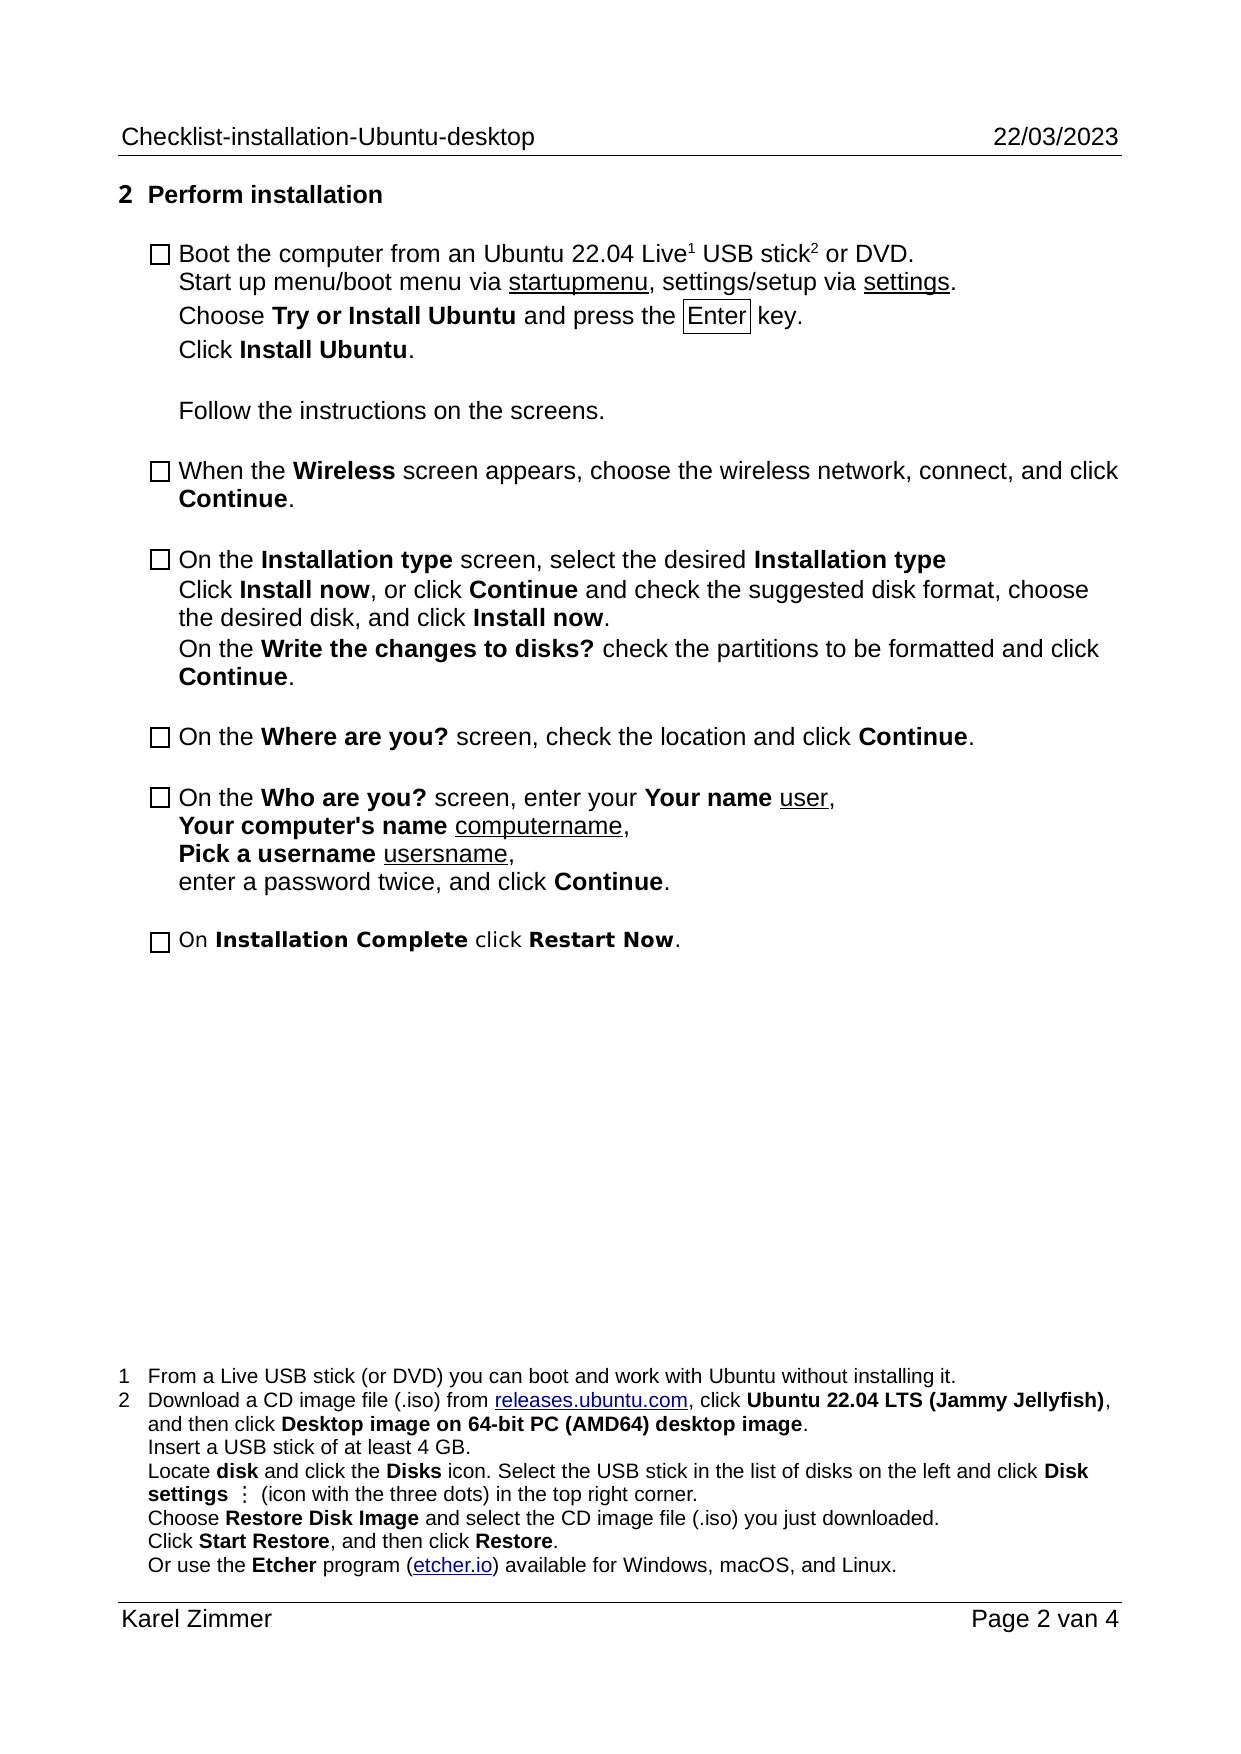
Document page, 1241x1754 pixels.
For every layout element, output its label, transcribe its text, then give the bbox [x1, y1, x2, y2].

table_cell [141, 395, 177, 426]
list Perform installation [118, 177, 1122, 211]
table_cell Click Install Ubuntu. [177, 335, 1121, 365]
table_cell [141, 692, 177, 722]
table_cell [141, 722, 177, 752]
table_cell Choose Try or Install Ubuntu and press the Enter key. [177, 298, 1121, 335]
table_header [141, 239, 177, 297]
table_cell [177, 752, 1121, 783]
table_cell On the Who are you? screen, enter your Your name USER, Your computer's name computername, Pick a username USERsname, enter a password twice, and click Continue. [177, 783, 1121, 897]
table_cell On Installation Complete click Restart Now. [177, 927, 1121, 958]
table_cell [141, 514, 177, 545]
table_cell [177, 692, 1121, 722]
table_cell [141, 365, 177, 395]
table_cell [141, 456, 177, 514]
table_cell When the Wireless screen appears, choose the wireless network, connect, and click Continue. [177, 456, 1121, 514]
table_cell [177, 897, 1121, 927]
table_cell On the Where are you? screen, check the location and click Continue. [177, 722, 1121, 752]
table_cell [141, 633, 177, 692]
table_cell [177, 426, 1121, 456]
table_cell On the Write the changes to disks? check the partitions to be formatted and click Continue. [177, 633, 1121, 692]
table_cell On the Installation type screen, select the desired Installation type [177, 545, 1121, 575]
table_cell [141, 575, 177, 633]
table_cell [177, 365, 1121, 395]
table_cell Click Install now, or click Continue and check the suggested disk format, choose the desired disk, and click Install now. [177, 575, 1121, 633]
table_cell [141, 783, 177, 897]
table_cell [141, 927, 177, 958]
table_cell [141, 752, 177, 783]
table_cell Follow the instructions on the screens. [177, 395, 1121, 426]
table_cell [141, 335, 177, 365]
table_cell [141, 426, 177, 456]
table_cell [141, 545, 177, 575]
table_cell [141, 897, 177, 927]
table_cell [177, 514, 1121, 545]
table_cell [141, 298, 177, 335]
table_header Boot the computer from an Ubuntu 22.04 Live USB stick or DVD. Start up menu/boot menu via STARTupMEnU, settings/setup via SETTINGS. [177, 239, 1121, 297]
